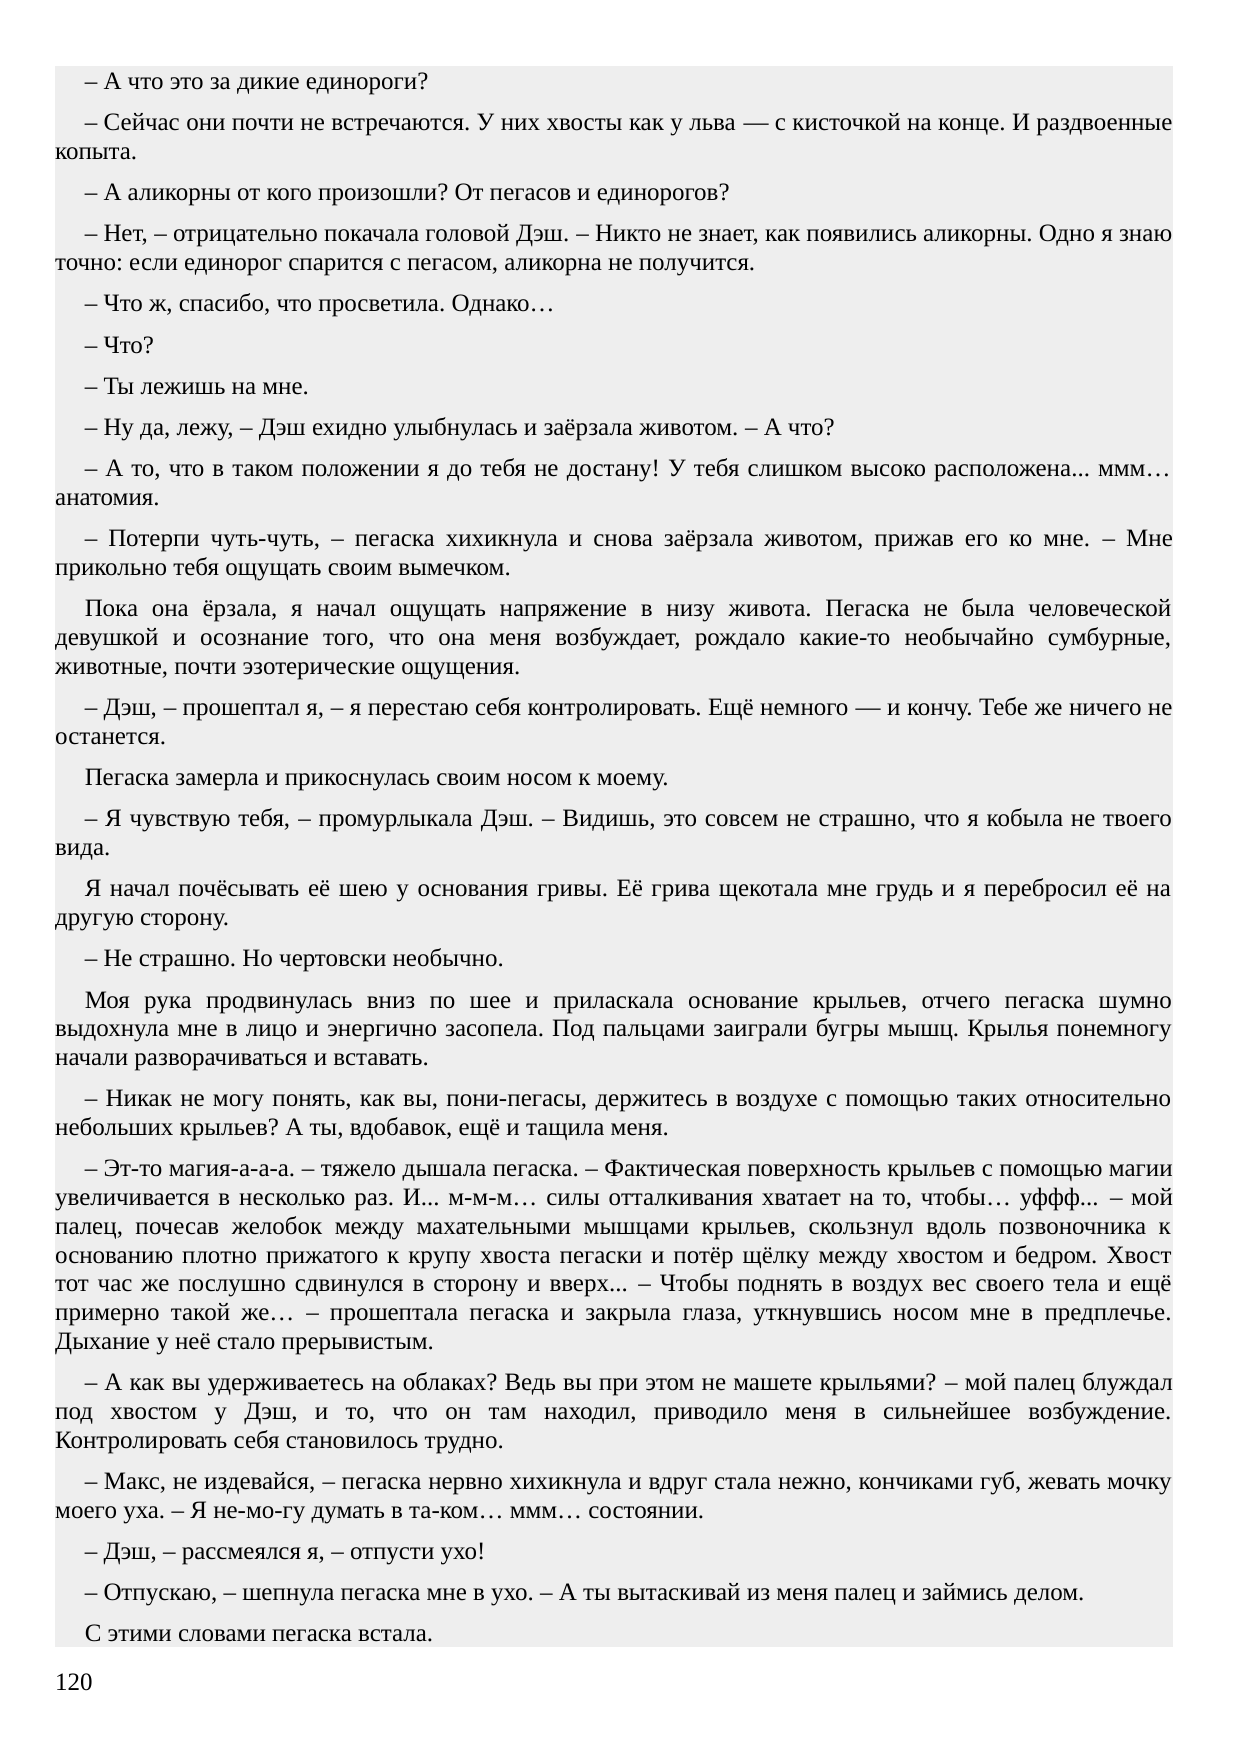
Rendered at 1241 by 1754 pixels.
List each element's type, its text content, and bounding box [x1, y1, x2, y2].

text – Эт-то магия-а-а-а. – тяжело дышала пегаска. – Фактическая поверхность крыльев с помощью магии увеличивается в несколько раз. И... м-м-м… силы отталкивания хватает на то, чтобы… уффф... – мой палец, почесав желобок между махательными мышцами крыльев, скользнул вдоль позвоночника к основанию плотно прижатого к крупу хвоста пегаски и потёр щёлку между хвостом и бедром. Хвост тот час же послушно сдвинулся в сторону и вверх... – Чтобы поднять в воздух вес своего тела и ещё примерно такой же… – прошептала пегаска и закрыла глаза, уткнувшись носом мне в предплечье. Дыхание у неё стало прерывистым. [55, 1153, 1173, 1355]
text – Дэш, – рассмеялся я, – отпусти ухо! [55, 1536, 1173, 1565]
text Пегаска замерла и прикоснулась своим носом к моему. [55, 762, 1173, 791]
text – Не страшно. Но чертовски необычно. [55, 943, 1173, 972]
text – Ты лежишь на мне. [55, 371, 1173, 400]
text Пока она ёрзала, я начал ощущать напряжение в низу живота. Пегаска не была человеческой девушкой и осознание того, что она меня возбуждает, рождало какие-то необычайно сумбурные, животные, почти эзотерические ощущения. [55, 593, 1173, 680]
text – Дэш, – прошептал я, – я перестаю себя контролировать. Ещё немного — и кончу. Тебе же ничего не останется. [55, 692, 1173, 750]
text – А аликорны от кого произошли? От пегасов и единорогов? [55, 177, 1173, 206]
text – Сейчас они почти не встречаются. У них хвосты как у льва — с кисточкой на конце. И раздвоенные копыта. [55, 107, 1173, 165]
text – Я чувствую тебя, – промурлыкала Дэш. – Видишь, это совсем не страшно, что я кобыла не твоего вида. [55, 803, 1173, 861]
text – Никак не могу понять, как вы, пони-пегасы, держитесь в воздухе с помощью таких относительно небольших крыльев? А ты, вдобавок, ещё и тащила меня. [55, 1083, 1173, 1141]
text – Ну да, лежу, – Дэш ехидно улыбнулась и заёрзала животом. – А что? [55, 412, 1173, 441]
text – А как вы удерживаетесь на облаках? Ведь вы при этом не машете крыльями? – мой палец блуждал под хвостом у Дэш, и то, что он там находил, приводило меня в сильнейшее возбуждение. Контролировать себя становилось трудно. [55, 1367, 1173, 1453]
text Моя рука продвинулась вниз по шее и приласкала основание крыльев, отчего пегаска шумно выдохнула мне в лицо и энергично засопела. Под пальцами заиграли бугры мышц. Крылья понемногу начали разворачиваться и вставать. [55, 985, 1173, 1071]
text С этими словами пегаска встала. [55, 1618, 1173, 1647]
text – А что это за дикие единороги? [55, 66, 1173, 95]
text – Потерпи чуть-чуть, – пегаска хихикнула и снова заёрзала животом, прижав его ко мне. – Мне прикольно тебя ощущать своим вымечком. [55, 523, 1173, 581]
text – Нет, – отрицательно покачала головой Дэш. – Никто не знает, как появились аликорны. Одно я знаю точно: если единорог спарится с пегасом, аликорна не получится. [55, 218, 1173, 276]
text – А то, что в таком положении я до тебя не достану! У тебя слишком высоко расположена... ммм… анатомия. [55, 453, 1173, 511]
text Я начал почёсывать её шею у основания гривы. Её грива щекотала мне грудь и я перебросил её на другую сторону. [55, 873, 1173, 931]
text – Макс, не издевайся, – пегаска нервно хихикнула и вдруг стала нежно, кончиками губ, жевать мочку моего уха. – Я не-мо-гу думать в та-ком… ммм… состоянии. [55, 1466, 1173, 1523]
text – Что? [55, 330, 1173, 358]
text – Отпускаю, – шепнула пегаска мне в ухо. – А ты вытаскивай из меня палец и займись делом. [55, 1577, 1173, 1606]
text – Что ж, спасибо, что просветила. Однако… [55, 288, 1173, 317]
